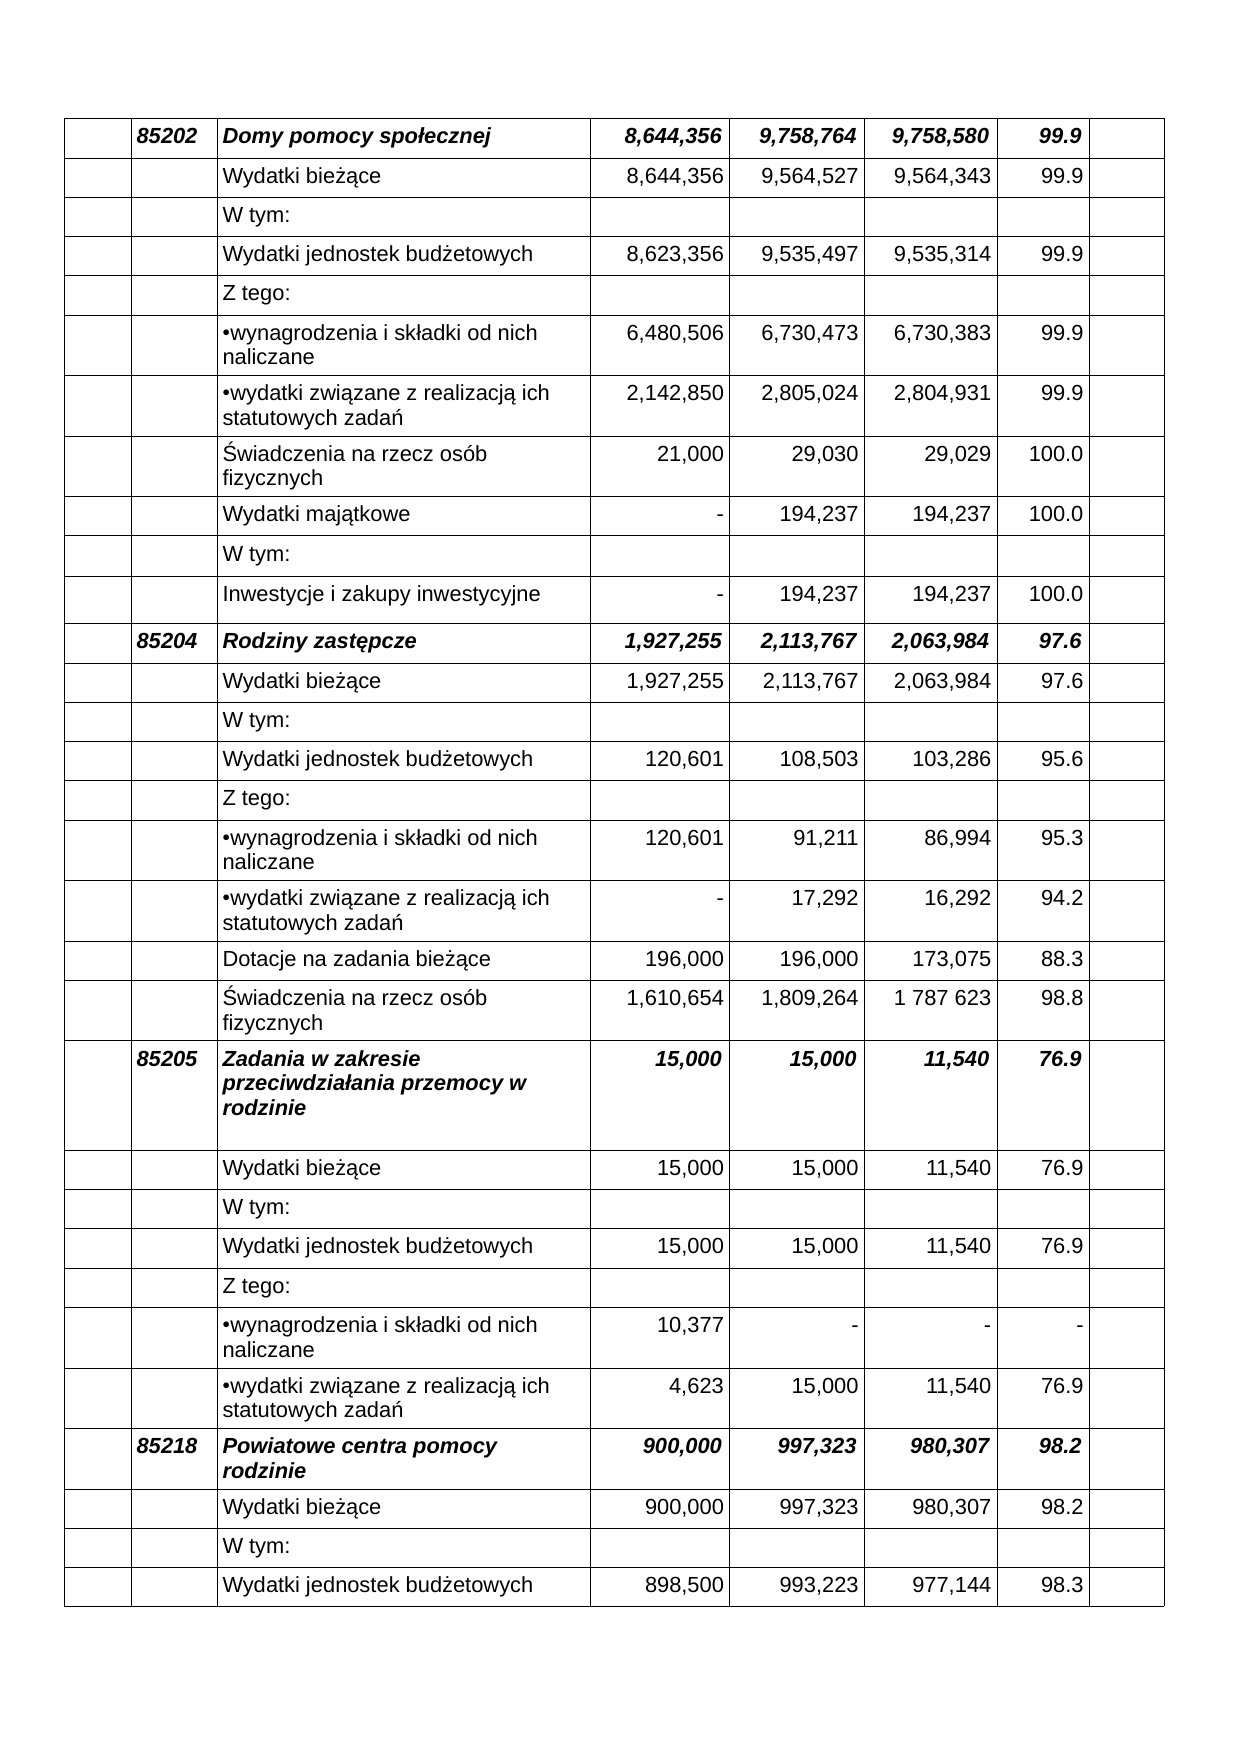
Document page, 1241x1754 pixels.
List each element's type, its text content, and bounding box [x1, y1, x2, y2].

table_cell [65, 276, 131, 314]
table_cell [65, 316, 131, 375]
table_cell 9 535 497 [730, 237, 864, 275]
table_cell - [865, 1308, 997, 1367]
table_cell [1090, 703, 1164, 741]
table_cell [1090, 1229, 1164, 1268]
table_cell 900 000 [591, 1429, 729, 1488]
table_cell [1090, 497, 1164, 535]
table_cell 91 211 [730, 821, 864, 880]
table_cell [1090, 942, 1164, 980]
table_cell W tym: [218, 1190, 590, 1228]
table_cell wydatki związane z realizacją ich statutowych zadań [218, 376, 590, 436]
table_cell 980 307 [865, 1429, 997, 1488]
table_cell 9 564 527 [730, 159, 864, 197]
table_cell [1090, 159, 1164, 197]
table_cell [1090, 536, 1164, 576]
table_cell 15 000 [591, 1151, 729, 1189]
table_cell [730, 1190, 864, 1228]
table_cell [998, 1190, 1089, 1228]
table_cell 1 610 654 [591, 981, 729, 1040]
table_cell [132, 316, 217, 375]
table_cell 194 237 [865, 577, 997, 623]
table_cell [998, 781, 1089, 819]
table_cell [132, 942, 217, 980]
table_cell [132, 1490, 217, 1528]
table_cell 900 000 [591, 1490, 729, 1528]
table_cell [1090, 1151, 1164, 1189]
table_cell [132, 1568, 217, 1606]
table_cell [65, 881, 131, 941]
table_cell [132, 437, 217, 496]
table_cell Wydatki jednostek budżetowych [218, 237, 590, 275]
table_cell [65, 1190, 131, 1228]
table_cell [132, 198, 217, 236]
table_cell Z tego: [218, 276, 590, 314]
table_cell [65, 159, 131, 197]
table_cell 99,9 [998, 237, 1089, 275]
table_cell [65, 497, 131, 535]
table_cell [1090, 237, 1164, 275]
table_cell [591, 781, 729, 819]
table_cell 2 113 767 [730, 664, 864, 702]
table_cell [1090, 881, 1164, 941]
table_cell [132, 276, 217, 314]
table_cell 993 223 [730, 1568, 864, 1606]
table_cell [591, 703, 729, 741]
table_cell [65, 437, 131, 496]
table_cell [132, 742, 217, 780]
table_cell [1090, 437, 1164, 496]
table_cell [1090, 781, 1164, 819]
table_cell [65, 781, 131, 819]
table_cell 1 809 264 [730, 981, 864, 1040]
table_cell [998, 198, 1089, 236]
table_cell - [998, 1308, 1089, 1367]
table_cell [730, 276, 864, 314]
table_cell 76,9 [998, 1151, 1089, 1189]
table_cell [1090, 821, 1164, 880]
table_cell Zadania w zakresie przeciwdziałania przemocy w rodzinie [218, 1041, 590, 1150]
table_cell [865, 1269, 997, 1307]
table_cell [998, 703, 1089, 741]
table_cell [132, 1151, 217, 1189]
table_cell Rodziny zastępcze [218, 624, 590, 662]
table_cell Inwestycje i zakupy inwestycyjne [218, 577, 590, 623]
table_cell [730, 781, 864, 819]
table_cell 6 480 506 [591, 316, 729, 375]
table_cell [1090, 276, 1164, 314]
table_cell [591, 1269, 729, 1307]
table_cell 85205 [132, 1041, 217, 1150]
table_cell [132, 821, 217, 880]
table_cell [65, 624, 131, 662]
table_cell [132, 1269, 217, 1307]
table_cell wydatki związane z realizacją ich statutowych zadań [218, 881, 590, 941]
table_cell [132, 1308, 217, 1367]
table_cell [65, 664, 131, 702]
table_cell [865, 703, 997, 741]
table_cell [730, 1269, 864, 1307]
table_cell 173 075 [865, 942, 997, 980]
table_cell 29 030 [730, 437, 864, 496]
table_cell [132, 237, 217, 275]
table_cell 9 564 343 [865, 159, 997, 197]
table_cell 85202 [132, 119, 217, 157]
table_cell [1090, 624, 1164, 662]
table_cell 85218 [132, 1429, 217, 1488]
table_cell [65, 1151, 131, 1189]
table_cell W tym: [218, 198, 590, 236]
table_cell [65, 1041, 131, 1150]
table_cell Wydatki bieżące [218, 1151, 590, 1189]
table_cell - [730, 1308, 864, 1367]
table_cell [132, 981, 217, 1040]
table_cell [1090, 1190, 1164, 1228]
table_cell [65, 1529, 131, 1567]
table_cell [132, 497, 217, 535]
table_cell 76,9 [998, 1369, 1089, 1428]
table_cell [65, 577, 131, 623]
table_cell 10 377 [591, 1308, 729, 1367]
table_cell [65, 742, 131, 780]
table_cell 86 994 [865, 821, 997, 880]
table_cell 194 237 [865, 497, 997, 535]
table_cell 8 623 356 [591, 237, 729, 275]
table_cell 76,9 [998, 1229, 1089, 1268]
table_cell [1090, 1041, 1164, 1150]
table_cell [65, 1308, 131, 1367]
table_cell 100,0 [998, 577, 1089, 623]
table_cell 120 601 [591, 821, 729, 880]
table_cell [65, 376, 131, 436]
table_cell [1090, 742, 1164, 780]
table_cell Świadczenia na rzecz osób fizycznych [218, 981, 590, 1040]
table_cell wydatki związane z realizacją ich statutowych zadań [218, 1369, 590, 1428]
table_cell [65, 536, 131, 576]
table_cell [591, 198, 729, 236]
table_cell [65, 821, 131, 880]
table_cell [1090, 1429, 1164, 1488]
table_cell Wydatki bieżące [218, 159, 590, 197]
table_cell 997 323 [730, 1429, 864, 1488]
table_cell 15 000 [730, 1369, 864, 1428]
table_cell [591, 536, 729, 576]
table_cell wynagrodzenia i składki od nich naliczane [218, 821, 590, 880]
table_cell 15 000 [730, 1151, 864, 1189]
table_cell [132, 881, 217, 941]
table_cell [132, 703, 217, 741]
table_cell [1090, 577, 1164, 623]
table_cell Powiatowe centra pomocy rodzinie [218, 1429, 590, 1488]
table_cell Wydatki jednostek budżetowych [218, 1568, 590, 1606]
table_cell [1090, 1269, 1164, 1307]
table_cell [65, 198, 131, 236]
table_cell 16 292 [865, 881, 997, 941]
table_cell [1090, 664, 1164, 702]
table_cell 997 323 [730, 1490, 864, 1528]
table_cell 1 927 255 [591, 624, 729, 662]
table_cell wynagrodzenia i składki od nich naliczane [218, 316, 590, 375]
table_cell [1090, 1568, 1164, 1606]
table_cell [730, 198, 864, 236]
table_cell 196 000 [591, 942, 729, 980]
table_cell 11 540 [865, 1151, 997, 1189]
table_cell W tym: [218, 1529, 590, 1567]
table_cell 11 540 [865, 1041, 997, 1150]
table_cell Wydatki bieżące [218, 664, 590, 702]
table_cell [1090, 1490, 1164, 1528]
table_cell - [591, 881, 729, 941]
table_cell 9 758 580 [865, 119, 997, 157]
table_cell [1090, 1369, 1164, 1428]
table_cell 94,2 [998, 881, 1089, 941]
table_cell [132, 376, 217, 436]
table_cell [132, 664, 217, 702]
table_cell [132, 1190, 217, 1228]
table_cell [132, 1229, 217, 1268]
table_cell [65, 703, 131, 741]
table_cell 9 535 314 [865, 237, 997, 275]
table_cell 8 644 356 [591, 119, 729, 157]
table_cell 98,2 [998, 1490, 1089, 1528]
table_cell [1090, 981, 1164, 1040]
table_cell 100,0 [998, 497, 1089, 535]
table_cell [65, 981, 131, 1040]
table_cell Świadczenia na rzecz osób fizycznych [218, 437, 590, 496]
table_cell [1090, 119, 1164, 157]
table_cell [1090, 198, 1164, 236]
table_cell Wydatki bieżące [218, 1490, 590, 1528]
table_cell 21 000 [591, 437, 729, 496]
table_cell 9 758 764 [730, 119, 864, 157]
table_cell 120 601 [591, 742, 729, 780]
table_cell [65, 119, 131, 157]
table_cell 15 000 [591, 1229, 729, 1268]
table_cell 11 540 [865, 1229, 997, 1268]
table_cell [591, 1190, 729, 1228]
table_cell [65, 1429, 131, 1488]
table_cell wynagrodzenia i składki od nich naliczane [218, 1308, 590, 1367]
table_cell 2 113 767 [730, 624, 864, 662]
table_cell 2 063 984 [865, 624, 997, 662]
table_cell 1 787 623 [865, 981, 997, 1040]
table_cell 95,6 [998, 742, 1089, 780]
table_cell 99,9 [998, 119, 1089, 157]
table_cell Dotacje na zadania bieżące [218, 942, 590, 980]
table_cell [865, 1529, 997, 1567]
table_cell [865, 198, 997, 236]
table_cell 103 286 [865, 742, 997, 780]
table_cell 6 730 383 [865, 316, 997, 375]
table_cell [132, 781, 217, 819]
table_cell 4 623 [591, 1369, 729, 1428]
table_cell - [591, 497, 729, 535]
table_cell 85204 [132, 624, 217, 662]
table_cell [132, 1529, 217, 1567]
table_cell 98,2 [998, 1429, 1089, 1488]
table_cell 196 000 [730, 942, 864, 980]
table_cell - [591, 577, 729, 623]
table_cell [65, 942, 131, 980]
table_cell [998, 276, 1089, 314]
table_cell [591, 276, 729, 314]
table_cell [65, 1229, 131, 1268]
table_cell [865, 536, 997, 576]
table_cell [730, 1529, 864, 1567]
table_cell [132, 536, 217, 576]
table_cell 99,9 [998, 159, 1089, 197]
table_cell [865, 1190, 997, 1228]
table_cell 2 804 931 [865, 376, 997, 436]
table_cell 98,8 [998, 981, 1089, 1040]
table_cell 15 000 [730, 1229, 864, 1268]
table_cell [132, 1369, 217, 1428]
table_cell [65, 237, 131, 275]
table_cell 97,6 [998, 624, 1089, 662]
table_cell [65, 1369, 131, 1428]
table_cell 17 292 [730, 881, 864, 941]
table_cell [998, 536, 1089, 576]
table_cell [65, 1269, 131, 1307]
table_cell 8 644 356 [591, 159, 729, 197]
table_cell W tym: [218, 703, 590, 741]
table_cell [1090, 1529, 1164, 1567]
table_cell 980 307 [865, 1490, 997, 1528]
table_cell W tym: [218, 536, 590, 576]
table_cell 2 063 984 [865, 664, 997, 702]
table_cell [1090, 376, 1164, 436]
table_cell [65, 1568, 131, 1606]
table_cell 76,9 [998, 1041, 1089, 1150]
table_cell 6 730 473 [730, 316, 864, 375]
table_cell [591, 1529, 729, 1567]
table_cell [132, 577, 217, 623]
table_cell 194 237 [730, 577, 864, 623]
table_cell 15 000 [730, 1041, 864, 1150]
table_cell Wydatki jednostek budżetowych [218, 1229, 590, 1268]
table_cell Wydatki jednostek budżetowych [218, 742, 590, 780]
table_cell Z tego: [218, 1269, 590, 1307]
table_cell [132, 159, 217, 197]
table_cell 898 500 [591, 1568, 729, 1606]
table_cell [730, 703, 864, 741]
table_cell 88,3 [998, 942, 1089, 980]
table_cell [865, 781, 997, 819]
table_cell 98,3 [998, 1568, 1089, 1606]
table_cell 108 503 [730, 742, 864, 780]
table_cell 2 805 024 [730, 376, 864, 436]
table_cell 95,3 [998, 821, 1089, 880]
table_cell 11 540 [865, 1369, 997, 1428]
table_cell 97,6 [998, 664, 1089, 702]
table_cell [65, 1490, 131, 1528]
table_cell 99,9 [998, 376, 1089, 436]
table_cell 194 237 [730, 497, 864, 535]
table_cell 2 142 850 [591, 376, 729, 436]
table_cell 977 144 [865, 1568, 997, 1606]
table_cell [998, 1529, 1089, 1567]
table_cell [998, 1269, 1089, 1307]
table_cell Domy pomocy społecznej [218, 119, 590, 157]
table_cell 99,9 [998, 316, 1089, 375]
table_cell 29 029 [865, 437, 997, 496]
table_cell 15 000 [591, 1041, 729, 1150]
table_cell 100,0 [998, 437, 1089, 496]
table_cell Wydatki majątkowe [218, 497, 590, 535]
table_cell [1090, 1308, 1164, 1367]
table_cell [730, 536, 864, 576]
table_cell [1090, 316, 1164, 375]
table_cell [865, 276, 997, 314]
table_cell Z tego: [218, 781, 590, 819]
table_cell 1 927 255 [591, 664, 729, 702]
